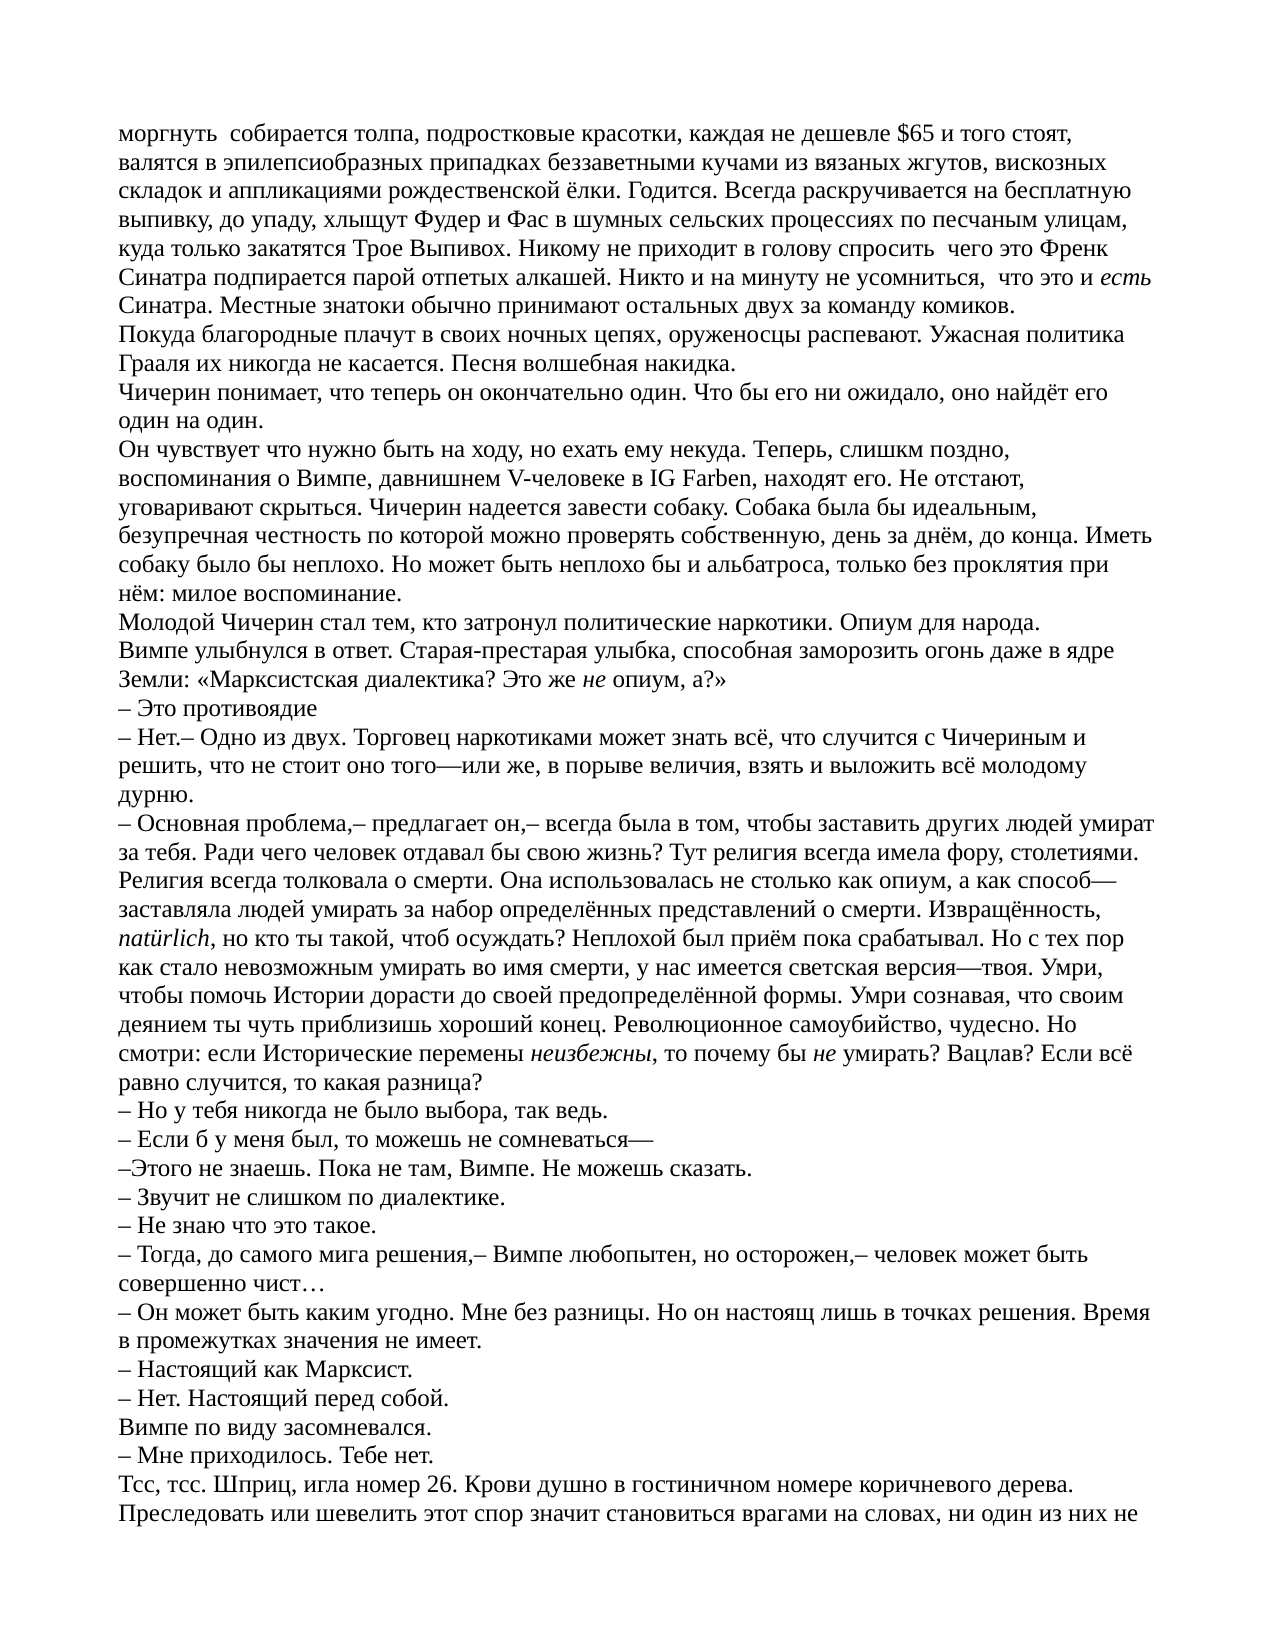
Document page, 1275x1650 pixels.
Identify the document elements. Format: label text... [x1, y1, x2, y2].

text – Мне приходилось. Тебе нет. [118, 1441, 1157, 1469]
text – Он может быть каким угодно. Мне без разницы. Но он настоящ лишь в точках решения. Время в промежутках значения не имеет. [118, 1297, 1157, 1354]
text – Но у тебя никогда не было выбора, так ведь. [118, 1096, 1157, 1124]
text – Звучит не слишком по диалектике. [118, 1182, 1157, 1211]
text Вимпе по виду засомневался. [118, 1412, 1157, 1441]
text – Основная проблема,– предлагает он,– всегда была в том, чтобы заставить других людей умират за тебя. Ради чего человек отдавал бы свою жизнь? Тут религия всегда имела фору, столетиями. Религия всегда толковала о смерти. Она использовалась не столько как опиум, а как способ—заставляла людей умирать за набор определённых представлений о смерти. Извращённость, natürlich, но кто ты такой, чтоб осуждать? Неплохой был приём пока срабатывал. Но с тех пор как стало невозможным умирать во имя смерти, у нас имеется светская версия—твоя. Умри, чтобы помочь Истории дорасти до своей предопределённой формы. Умри сознавая, что своим деянием ты чуть приблизишь хороший конец. Революционное самоубийство, чудесно. Но смотри: если Исторические перемены неизбежны, то почему бы не умирать? Вацлав? Если всё равно случится, то какая разница? [118, 808, 1157, 1096]
text Чичерин понимает, что теперь он окончательно один. Что бы его ни ожидало, оно найдёт его один на один. [118, 377, 1157, 434]
text – Тогда, до самого мига решения,– Вимпе любопытен, но осторожен,– человек может быть совершенно чист… [118, 1239, 1157, 1297]
text Он чувствует что нужно быть на ходу, но ехать ему некуда. Теперь, слишкм поздно, воспоминания о Вимпе, давнишнем V-человеке в IG Farben, находят его. Не отстают, уговаривают скрыться. Чичерин надеется завести собаку. Собака была бы идеальным, безупречная честность по которой можно проверять собственную, день за днём, до конца. Иметь собаку было бы неплохо. Но может быть неплохо бы и альбатроса, только без проклятия при нём: милое воспоминание. [118, 434, 1157, 607]
text Покуда благородные плачут в своих ночных цепях, оруженосцы распевают. Ужасная политика Грааля их никогда не касается. Песня волшебная накидка. [118, 319, 1157, 377]
text – Если б у меня был, то можешь не сомневаться— [118, 1124, 1157, 1153]
text – Нет. Настоящий перед собой. [118, 1383, 1157, 1412]
text – Это противоядие [118, 693, 1157, 722]
text –Этого не знаешь. Пока не там, Вимпе. Не можешь сказать. [118, 1153, 1157, 1182]
text – Не знаю что это такое. [118, 1211, 1157, 1239]
text моргнуть собирается толпа, подростковые красотки, каждая не дешевле $65 и того стоят, валятся в эпилепсиобразных припадках беззаветными кучами из вязаных жгутов, вискозных складок и аппликациями рождественской ёлки. Годится. Всегда раскручивается на бесплатную выпивку, до упаду, хлыщут Фудер и Фас в шумных сельских процессиях по песчаным улицам, куда только закатятся Трое Выпивох. Никому не приходит в голову спросить чего это Френк Синатра подпирается парой отпетых алкашей. Никто и на минуту не усомниться, что это и есть Синатра. Местные знатоки обычно принимают остальных двух за команду комиков. [118, 118, 1157, 319]
text Тсс, тсс. Шприц, игла номер 26. Крови душно в гостиничном номере коричневого дерева. Преследовать или шевелить этот спор значит становиться врагами на словах, ни один из них не [118, 1469, 1157, 1527]
text Молодой Чичерин стал тем, кто затронул политические наркотики. Опиум для народа. [118, 607, 1157, 636]
text – Настоящий как Марксист. [118, 1354, 1157, 1383]
text – Нет.– Одно из двух. Торговец наркотиками может знать всё, что случится с Чичериным и решить, что не стоит оно того—или же, в порыве величия, взять и выложить всё молодому дурню. [118, 722, 1157, 808]
text Вимпе улыбнулся в ответ. Старая-престарая улыбка, способная заморозить огонь даже в ядре Земли: «Марксистская диалектика? Это же не опиум, а?» [118, 636, 1157, 693]
